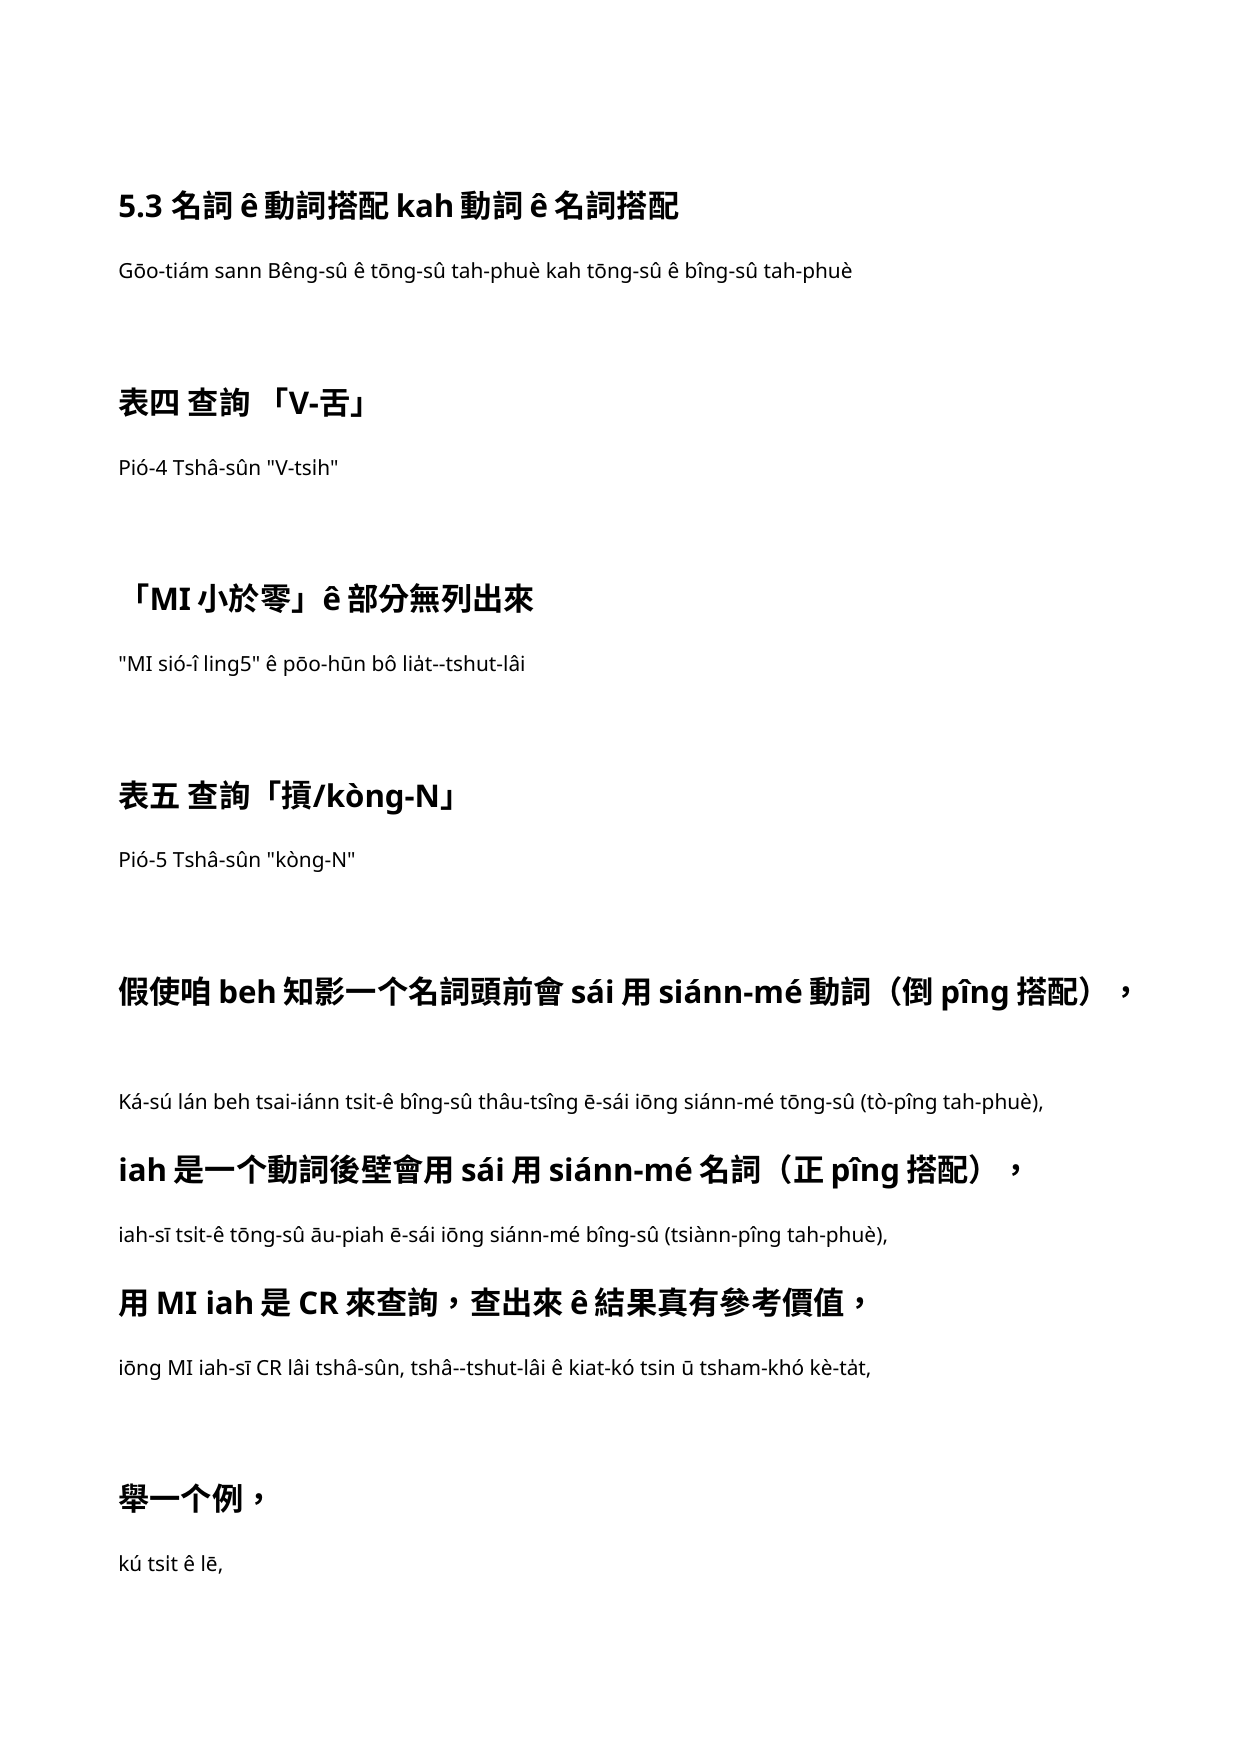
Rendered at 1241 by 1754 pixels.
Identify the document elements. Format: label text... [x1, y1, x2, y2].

text Gōo-tiám sann Bêng-sû ê tōng-sû tah-phuè kah tōng-sû ê bîng-sû tah-phuè [118, 257, 1122, 285]
text 表四 查詢 「V-舌」 [118, 378, 1122, 423]
text Pió-5 Tshâ-sûn "kòng-N" [118, 846, 1122, 874]
text 表五 查詢「摃/kòng-N」 [118, 771, 1122, 816]
text iōng MI iah-sī CR lâi tshâ-sûn, tshâ--tshut-lâi ê kiat-kó tsin ū tsham-khó kè-ta̍t, [118, 1353, 1122, 1381]
text iah是一个動詞後壁會用sái用siánn-mé名詞（正pîng搭配）， [118, 1145, 1122, 1191]
text Pió-4 Tshâ-sûn "V-tsi̍h" [118, 453, 1122, 481]
text iah-sī tsi̍t-ê tōng-sû āu-piah ē-sái iōng siánn-mé bîng-sû (tsiànn-pîng tah-phuè), [118, 1220, 1122, 1248]
text 舉一个例， [118, 1474, 1122, 1519]
text "MI sió-î ling5" ê pōo-hūn bô lia̍t--tshut-lâi [118, 649, 1122, 678]
text Ká-sú lán beh tsai-iánn tsi̍t-ê bîng-sû thâu-tsîng ē-sái iōng siánn-mé tōng-sû (tò-pîng tah-phuè), [118, 1087, 1122, 1116]
text 5.3 名詞ê動詞搭配kah動詞ê名詞搭配 [118, 182, 1122, 227]
text 「MI小於零」ê部分無列出來 [118, 574, 1122, 620]
text 假使咱beh知影一个名詞頭前會sái用siánn-mé動詞（倒pîng搭配）， [118, 967, 1122, 1058]
text 用MI iah是CR來查詢，查出來ê結果真有參考價值， [118, 1278, 1122, 1323]
text kú tsi̍t ê lē, [118, 1549, 1122, 1577]
